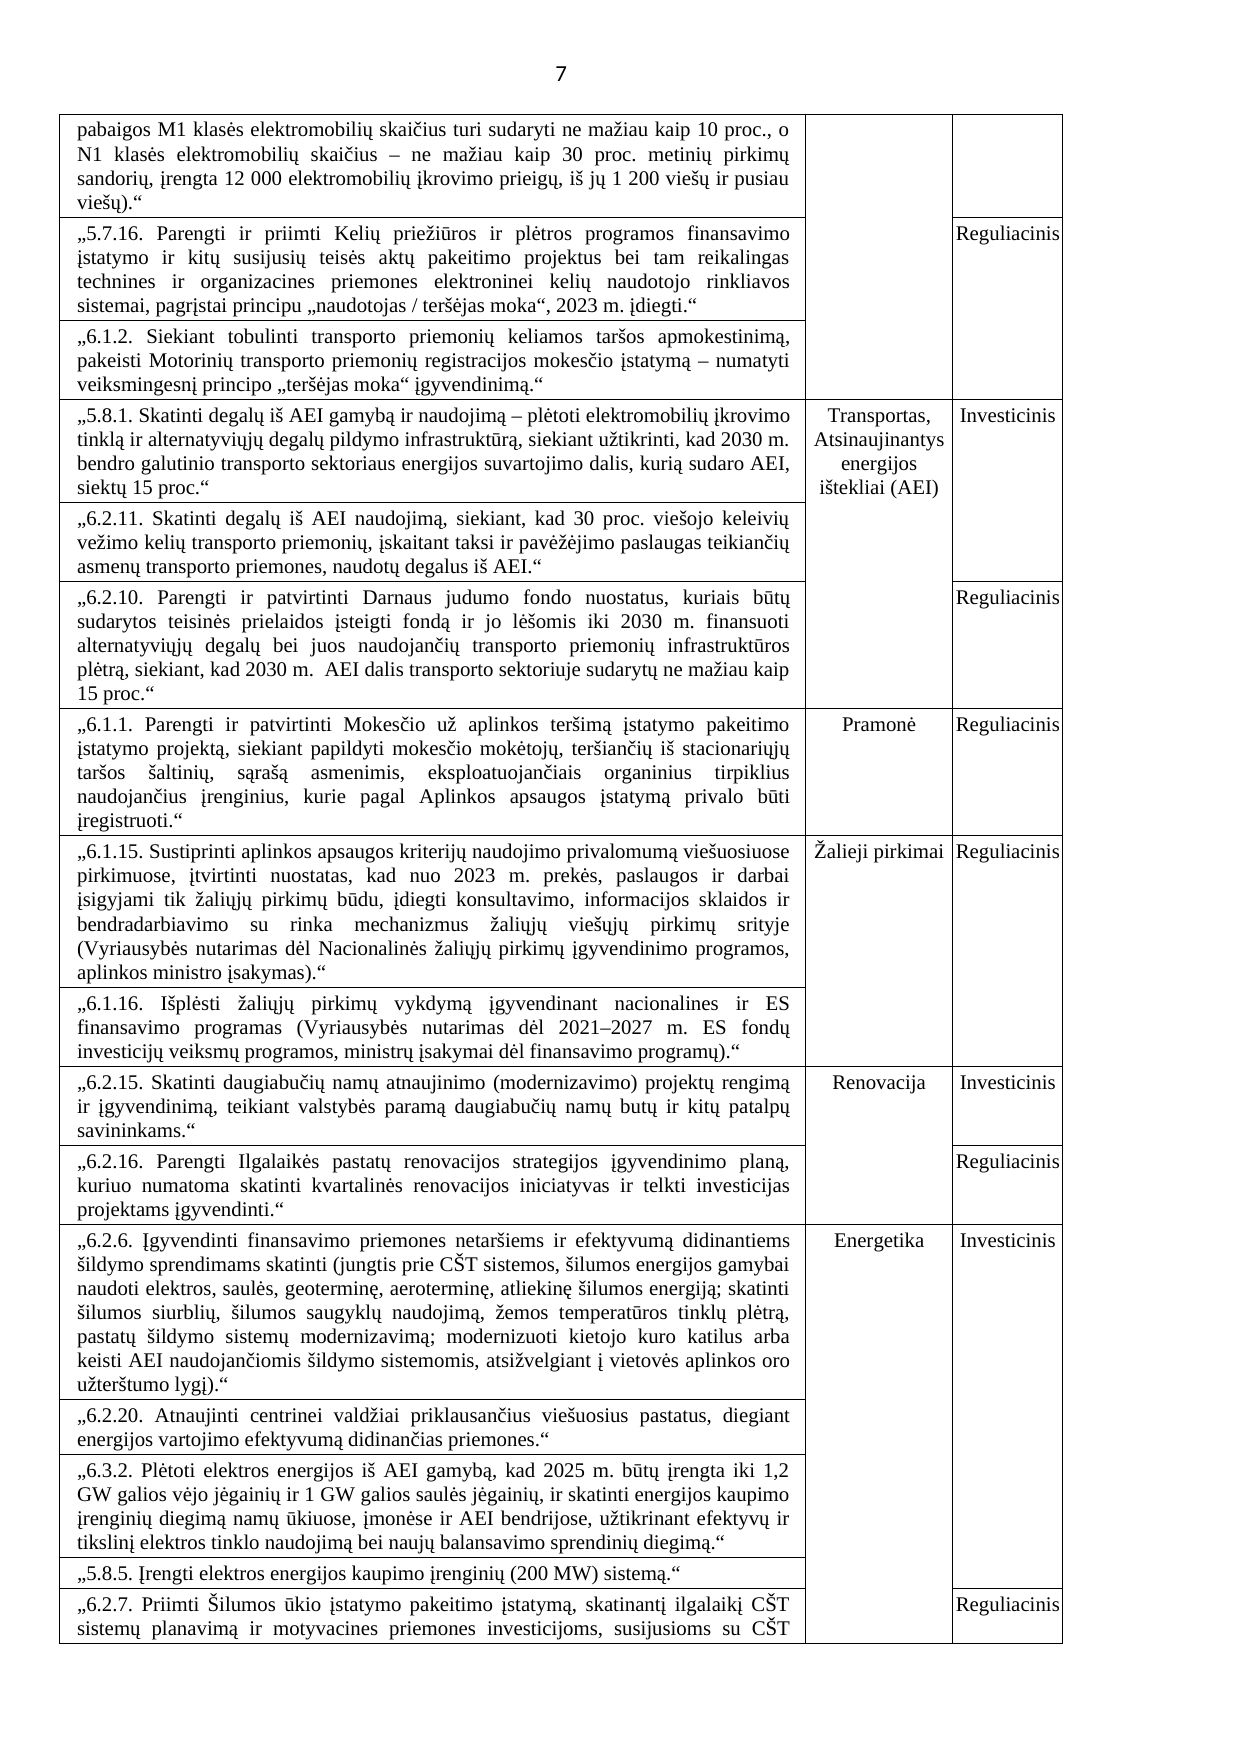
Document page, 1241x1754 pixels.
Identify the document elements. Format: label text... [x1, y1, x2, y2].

table_cell Renovacija [806, 1067, 952, 1224]
table_cell Investicinis [953, 1067, 1062, 1145]
table_cell „6.2.20. Atnaujinti centrinei valdžiai priklausančius viešuosius pastatus, diegiant energijos vartojimo efektyvumą didinančias priemones.“ [60, 1400, 805, 1454]
table_cell „6.1.2. Siekiant tobulinti transporto priemonių keliamos taršos apmokestinimą, pakeisti Motorinių transporto priemonių registracijos mokesčio įstatymą – numatyti veiksmingesnį principo „teršėjas moka“ įgyvendinimą.“ [60, 321, 805, 399]
table_cell „6.2.11. Skatinti degalų iš AEI naudojimą, siekiant, kad 30 proc. viešojo keleivių vežimo kelių transporto priemonių, įskaitant taksi ir pavėžėjimo paslaugas teikiančių asmenų transporto priemones, naudotų degalus iš AEI.“ [60, 503, 805, 581]
table_cell pabaigos M1 klasės elektromobilių skaičius turi sudaryti ne mažiau kaip 10 proc., o N1 klasės elektromobilių skaičius – ne mažiau kaip 30 proc. metinių pirkimų sandorių, įrengta 12 000 elektromobilių įkrovimo prieigų, iš jų 1 200 viešų ir pusiau viešų).“ [60, 115, 805, 217]
table_cell [953, 115, 1062, 217]
table_cell Reguliacinis [953, 1146, 1062, 1224]
table_cell „6.3.2. Plėtoti elektros energijos iš AEI gamybą, kad 2025 m. būtų įrengta iki 1,2 GW galios vėjo jėgainių ir 1 GW galios saulės jėgainių, ir skatinti energijos kaupimo įrenginių diegimą namų ūkiuose, įmonėse ir AEI bendrijose, užtikrinant efektyvų ir tikslinį elektros tinklo naudojimą bei naujų balansavimo sprendinių diegimą.“ [60, 1455, 805, 1557]
table_cell Reguliacinis [953, 582, 1062, 708]
table_cell [806, 115, 952, 399]
table_cell „6.1.16. Išplėsti žaliųjų pirkimų vykdymą įgyvendinant nacionalines ir ES finansavimo programas (Vyriausybės nutarimas dėl 2021–2027 m. ES fondų investicijų veiksmų programos, ministrų įsakymai dėl finansavimo programų).“ [60, 988, 805, 1066]
table_cell „5.8.1. Skatinti degalų iš AEI gamybą ir naudojimą – plėtoti elektromobilių įkrovimo tinklą ir alternatyviųjų degalų pildymo infrastruktūrą, siekiant užtikrinti, kad 2030 m. bendro galutinio transporto sektoriaus energijos suvartojimo dalis, kurią sudaro AEI, siektų 15 proc.“ [60, 400, 805, 502]
table_cell „5.8.5. Įrengti elektros energijos kaupimo įrenginių (200 MW) sistemą.“ [60, 1558, 805, 1588]
table_cell Investicinis [953, 1225, 1062, 1588]
table_cell „6.1.1. Parengti ir patvirtinti Mokesčio už aplinkos teršimą įstatymo pakeitimo įstatymo projektą, siekiant papildyti mokesčio mokėtojų, teršiančių iš stacionariųjų taršos šaltinių, sąrašą asmenimis, eksploatuojančiais organinius tirpiklius naudojančius įrenginius, kurie pagal Aplinkos apsaugos įstatymą privalo būti įregistruoti.“ [60, 709, 805, 835]
table_cell „6.2.16. Parengti Ilgalaikės pastatų renovacijos strategijos įgyvendinimo planą, kuriuo numatoma skatinti kvartalinės renovacijos iniciatyvas ir telkti investicijas projektams įgyvendinti.“ [60, 1146, 805, 1224]
table_cell „6.2.15. Skatinti daugiabučių namų atnaujinimo (modernizavimo) projektų rengimą ir įgyvendinimą, teikiant valstybės paramą daugiabučių namų butų ir kitų patalpų savininkams.“ [60, 1067, 805, 1145]
table_cell Reguliacinis [953, 1589, 1062, 1643]
table_cell Transportas, Atsinaujinantys energijos ištekliai (AEI) [806, 400, 952, 708]
table_cell „6.2.6. Įgyvendinti finansavimo priemones netaršiems ir efektyvumą didinantiems šildymo sprendimams skatinti (jungtis prie CŠT sistemos, šilumos energijos gamybai naudoti elektros, saulės, geoterminę, aeroterminę, atliekinę šilumos energiją; skatinti šilumos siurblių, šilumos saugyklų naudojimą, žemos temperatūros tinklų plėtrą, pastatų šildymo sistemų modernizavimą; modernizuoti kietojo kuro katilus arba keisti AEI naudojančiomis šildymo sistemomis, atsižvelgiant į vietovės aplinkos oro užterštumo lygį).“ [60, 1225, 805, 1399]
table_cell Reguliacinis [953, 836, 1062, 1066]
table_cell „6.2.7. Priimti Šilumos ūkio įstatymo pakeitimo įstatymą, skatinantį ilgalaikį CŠT sistemų planavimą ir motyvacines priemones investicijoms, susijusioms su CŠT [60, 1589, 805, 1643]
table_cell Energetika [806, 1225, 952, 1643]
table_cell Pramonė [806, 709, 952, 835]
table_cell „5.7.16. Parengti ir priimti Kelių priežiūros ir plėtros programos finansavimo įstatymo ir kitų susijusių teisės aktų pakeitimo projektus bei tam reikalingas technines ir organizacines priemones elektroninei kelių naudotojo rinkliavos sistemai, pagrįstai principu „naudotojas / teršėjas moka“, 2023 m. įdiegti.“ [60, 218, 805, 320]
table_cell Investicinis [953, 400, 1062, 581]
table_cell Žalieji pirkimai [806, 836, 952, 1066]
table_cell „6.2.10. Parengti ir patvirtinti Darnaus judumo fondo nuostatus, kuriais būtų sudarytos teisinės prielaidos įsteigti fondą ir jo lėšomis iki 2030 m. finansuoti alternatyviųjų degalų bei juos naudojančių transporto priemonių infrastruktūros plėtrą, siekiant, kad 2030 m. AEI dalis transporto sektoriuje sudarytų ne mažiau kaip 15 proc.“ [60, 582, 805, 708]
table_cell „6.1.15. Sustiprinti aplinkos apsaugos kriterijų naudojimo privalomumą viešuosiuose pirkimuose, įtvirtinti nuostatas, kad nuo 2023 m. prekės, paslaugos ir darbai įsigyjami tik žaliųjų pirkimų būdu, įdiegti konsultavimo, informacijos sklaidos ir bendradarbiavimo su rinka mechanizmus žaliųjų viešųjų pirkimų srityje (Vyriausybės nutarimas dėl Nacionalinės žaliųjų pirkimų įgyvendinimo programos, aplinkos ministro įsakymas).“ [60, 836, 805, 987]
table_cell Reguliacinis [953, 218, 1062, 399]
table_cell Reguliacinis [953, 709, 1062, 835]
